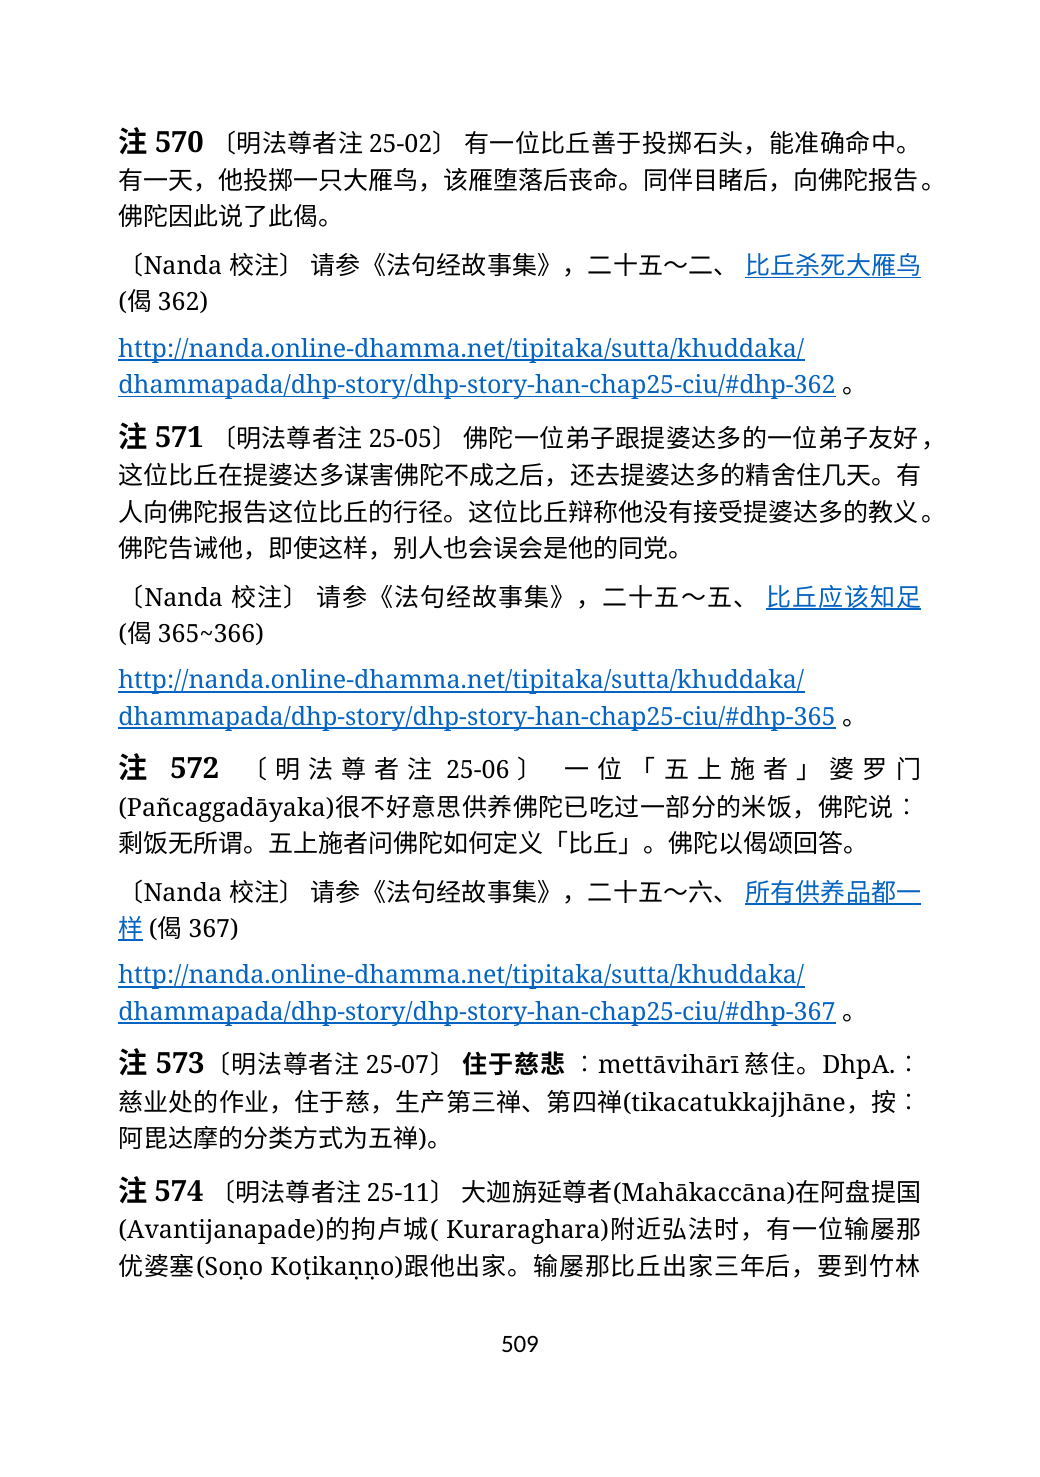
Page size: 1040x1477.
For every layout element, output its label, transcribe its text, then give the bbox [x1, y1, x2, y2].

text 注 572 〔明法尊者注25-06〕 一位「五上施者」婆罗门(Pañcaggadāyaka)很不好意思供养佛陀已吃过一部分的米饭，佛陀说︰剩饭无所谓。五上施者问佛陀如何定义「比丘」。佛陀以偈颂回答。 [118, 745, 921, 860]
text 注 570 〔明法尊者注25-02〕 有一位比丘善于投掷石头，能准确命中。有一天，他投掷一只大雁鸟，该雁堕落后丧命。同伴目睹后，向佛陀报告。佛陀因此说了此偈。 [118, 118, 921, 233]
text 〔Nanda 校注〕 请参《法句经故事集》，二十五～二、 比丘杀死大雁鸟 (偈 362) [118, 246, 921, 318]
text http://nanda.online-dhamma.net/tipitaka/sutta/khuddaka/dhammapada/dhp-story/dhp-story-han-chap25-ciu/#dhp-367 。 [118, 957, 921, 1027]
text 〔Nanda 校注〕 请参《法句经故事集》，二十五～五、 比丘应该知足 (偈 365~366) [118, 577, 921, 649]
text 注 573〔明法尊者注25-07〕 住于慈悲 ︰mettāvihārī慈住。DhpA.︰慈业处的作业，住于慈，生产第三禅、第四禅(tikacatukkajjhāne，按︰阿毘达摩的分类方式为五禅)。 [118, 1040, 921, 1155]
text 注 574 〔明法尊者注25-11〕 大迦旃延尊者(Mahākaccāna)在阿盘提国(Avantijanapade)的拘卢城( Kuraraghara)附近弘法时，有一位输屡那优婆塞(Soṇo Koṭikaṇṇo)跟他出家。输屡那比丘出家三年后，要到竹林 [118, 1167, 921, 1282]
text http://nanda.online-dhamma.net/tipitaka/sutta/khuddaka/dhammapada/dhp-story/dhp-story-han-chap25-ciu/#dhp-365 。 [118, 662, 921, 732]
text http://nanda.online-dhamma.net/tipitaka/sutta/khuddaka/dhammapada/dhp-story/dhp-story-han-chap25-ciu/#dhp-362 。 [118, 331, 921, 401]
text 注 571 〔明法尊者注25-05〕 佛陀一位弟子跟提婆达多的一位弟子友好，这位比丘在提婆达多谋害佛陀不成之后，还去提婆达多的精舍住几天。有人向佛陀报告这位比丘的行径。这位比丘辩称他没有接受提婆达多的教义。佛陀告诫他，即使这样，别人也会误会是他的同党。 [118, 413, 921, 564]
text 〔Nanda 校注〕 请参《法句经故事集》，二十五～六、 所有供养品都一样 (偈 367) [118, 872, 921, 945]
